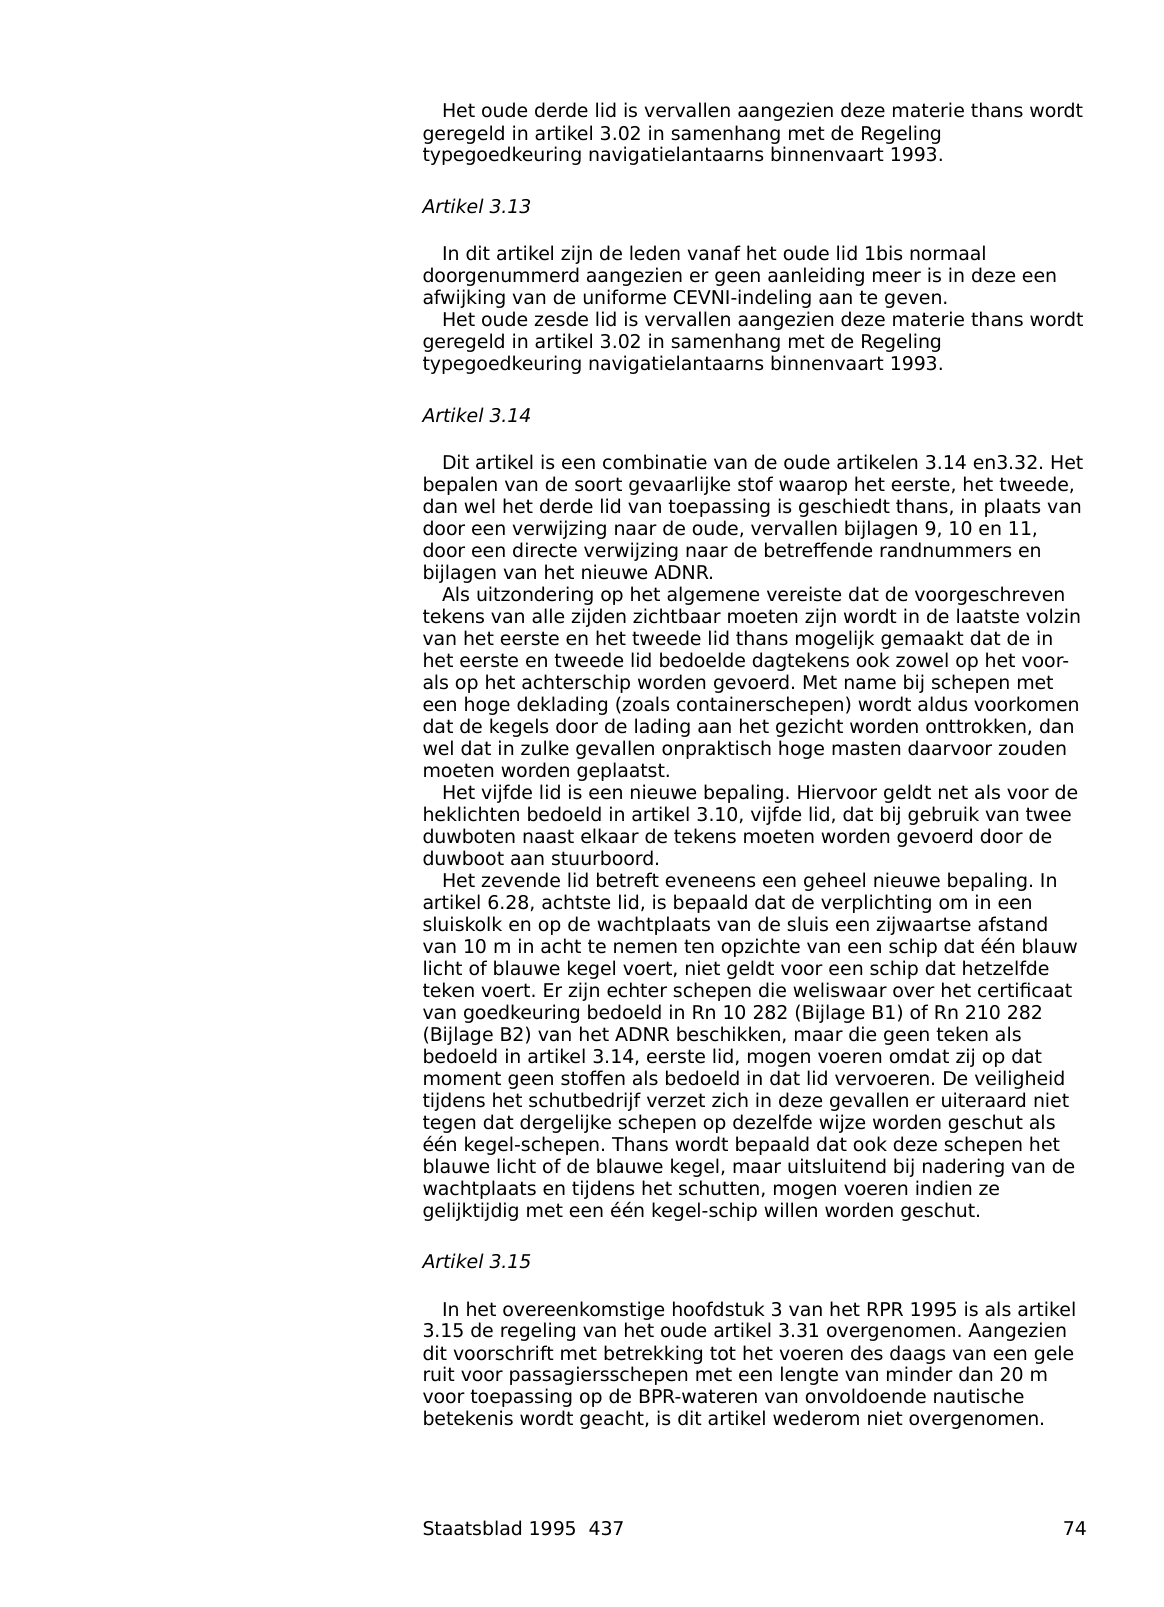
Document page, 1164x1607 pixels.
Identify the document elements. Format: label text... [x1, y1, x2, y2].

text Het oude zesde lid is vervallen aangezien deze materie thans wordt geregeld in artikel 3.02 in samenhang met de Regeling typegoedkeuring navigatielantaarns binnenvaart 1993. [422, 309, 1087, 375]
text Als uitzondering op het algemene vereiste dat de voorgeschreven tekens van alle zijden zichtbaar moeten zijn wordt in de laatste volzin van het eerste en het tweede lid thans mogelijk gemaakt dat de in het eerste en tweede lid bedoelde dagtekens ook zowel op het voor- als op het achterschip worden gevoerd. Met name bij schepen met een hoge deklading (zoals containerschepen) wordt aldus voorkomen dat de kegels door de lading aan het gezicht worden onttrokken, dan wel dat in zulke gevallen onpraktisch hoge masten daarvoor zouden moeten worden geplaatst. [422, 584, 1087, 782]
subtitle Artikel 3.13 [422, 196, 1087, 218]
text Het zevende lid betreft eveneens een geheel nieuwe bepaling. In artikel 6.28, achtste lid, is bepaald dat de verplichting om in een sluiskolk en op de wachtplaats van de sluis een zijwaartse afstand van 10 m in acht te nemen ten opzichte van een schip dat één blauw licht of blauwe kegel voert, niet geldt voor een schip dat hetzelfde teken voert. Er zijn echter schepen die weliswaar over het certificaat van goedkeuring bedoeld in Rn 10 282 (Bijlage B1) of Rn 210 282 (Bijlage B2) van het ADNR beschikken, maar die geen teken als bedoeld in artikel 3.14, eerste lid, mogen voeren omdat zij op dat moment geen stoffen als bedoeld in dat lid vervoeren. De veiligheid tijdens het schutbedrijf verzet zich in deze gevallen er uiteraard niet tegen dat dergelijke schepen op dezelfde wijze worden geschut als één kegel-schepen. Thans wordt bepaald dat ook deze schepen het blauwe licht of de blauwe kegel, maar uitsluitend bij nadering van de wachtplaats en tijdens het schutten, mogen voeren indien ze gelijktijdig met een één kegel-schip willen worden geschut. [422, 870, 1087, 1221]
text Dit artikel is een combinatie van de oude artikelen 3.14 en3.32. Het bepalen van de soort gevaarlijke stof waarop het eerste, het tweede, dan wel het derde lid van toepassing is geschiedt thans, in plaats van door een verwijzing naar de oude, vervallen bijlagen 9, 10 en 11, door een directe verwijzing naar de betreffende randnummers en bijlagen van het nieuwe ADNR. [422, 452, 1087, 584]
subtitle Artikel 3.15 [422, 1251, 1087, 1273]
text In dit artikel zijn de leden vanaf het oude lid 1bis normaal doorgenummerd aangezien er geen aanleiding meer is in deze een afwijking van de uniforme CEVNI-indeling aan te geven. [422, 243, 1087, 309]
text In het overeenkomstige hoofdstuk 3 van het RPR 1995 is als artikel 3.15 de regeling van het oude artikel 3.31 overgenomen. Aangezien dit voorschrift met betrekking tot het voeren des daags van een gele ruit voor passagiersschepen met een lengte van minder dan 20 m voor toepassing op de BPR-wateren van onvoldoende nautische betekenis wordt geacht, is dit artikel wederom niet overgenomen. [422, 1298, 1087, 1430]
subtitle Artikel 3.14 [422, 405, 1087, 427]
text Het oude derde lid is vervallen aangezien deze materie thans wordt geregeld in artikel 3.02 in samenhang met de Regeling typegoedkeuring navigatielantaarns binnenvaart 1993. [422, 100, 1087, 166]
text Het vijfde lid is een nieuwe bepaling. Hiervoor geldt net als voor de heklichten bedoeld in artikel 3.10, vijfde lid, dat bij gebruik van twee duwboten naast elkaar de tekens moeten worden gevoerd door de duwboot aan stuurboord. [422, 782, 1087, 870]
